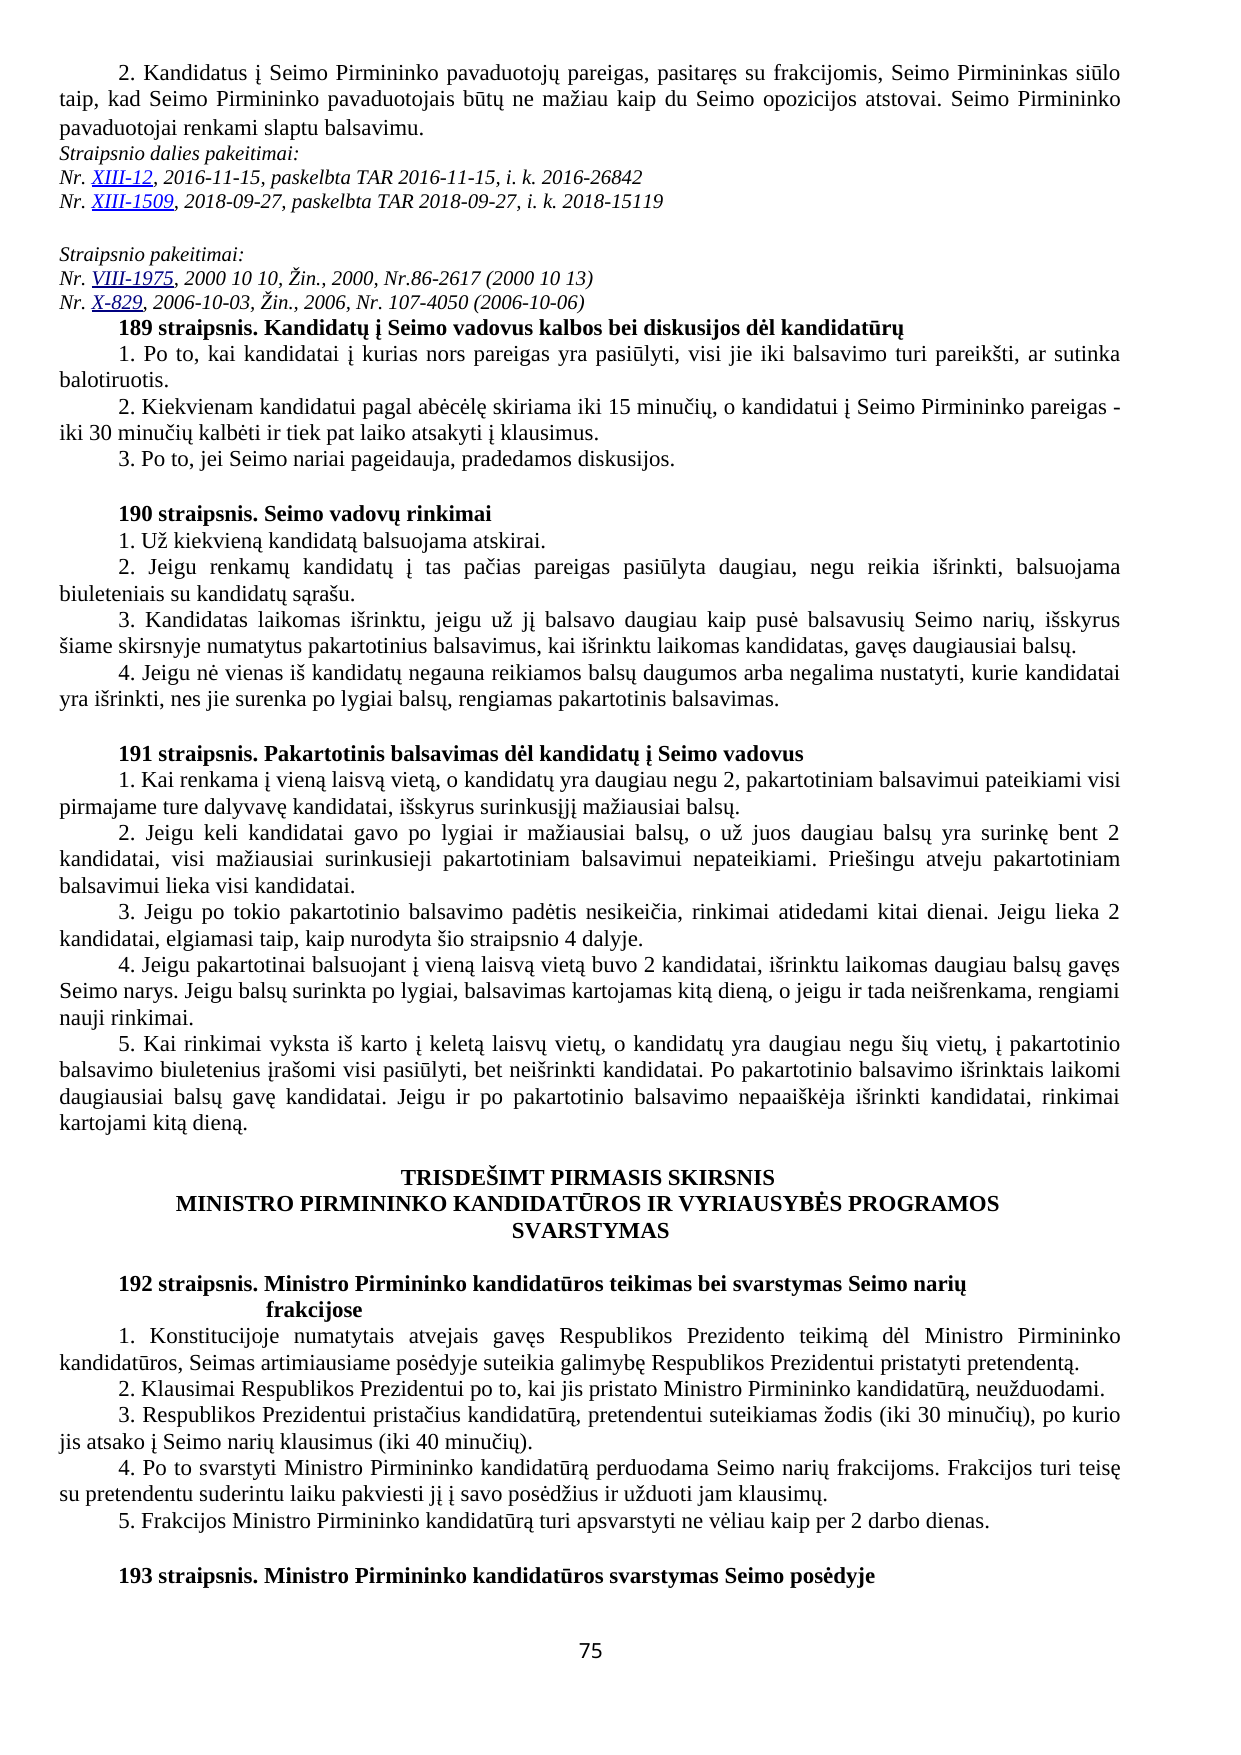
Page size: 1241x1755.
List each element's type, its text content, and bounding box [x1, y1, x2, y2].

text 193 straipsnis. Ministro Pirmininko kandidatūros svarstymas Seimo posėdyje [59, 1562, 1122, 1588]
text 4. Jeigu nė vienas iš kandidatų negauna reikiamos balsų daugumos arba negalima nustatyti, kurie kandidatai yra išrinkti, nes jie surenka po lygiai balsų, rengiamas pakartotinis balsavimas. [59, 659, 1122, 711]
text Nr. VIII-1975, 2000 10 10, Žin., 2000, Nr.86-2617 (2000 10 13) [59, 266, 1122, 289]
text 192 straipsnis. Ministro Pirmininko kandidatūros teikimas bei svarstymas Seimo narių [118, 1269, 1122, 1296]
text 4. Jeigu pakartotinai balsuojant į vieną laisvą vietą buvo 2 kandidatai, išrinktu laikomas daugiau balsų gavęs Seimo narys. Jeigu balsų surinkta po lygiai, balsavimas kartojamas kitą dieną, o jeigu ir tada neišrenkama, rengiami nauji rinkimai. [59, 951, 1122, 1030]
text Nr. XIII-1509, 2018-09-27, paskelbta TAR 2018-09-27, i. k. 2018-15119 [59, 189, 1122, 213]
text 3. Kandidatas laikomas išrinktu, jeigu už jį balsavo daugiau kaip pusė balsavusių Seimo narių, išskyrus šiame skirsnyje numatytus pakartotinius balsavimus, kai išrinktu laikomas kandidatas, gavęs daugiausiai balsų. [59, 606, 1122, 659]
text 1. Konstitucijoje numatytais atvejais gavęs Respublikos Prezidento teikimą dėl Ministro Pirmininko kandidatūros, Seimas artimiausiame posėdyje suteikia galimybę Respublikos Prezidentui pristatyti pretendentą. [59, 1322, 1122, 1375]
text 191 straipsnis. Pakartotinis balsavimas dėl kandidatų į Seimo vadovus [59, 740, 1122, 766]
text 4. Po to svarstyti Ministro Pirmininko kandidatūrą perduodama Seimo narių frakcijoms. Frakcijos turi teisę su pretendentu suderintu laiku pakviesti jį į savo posėdžius ir užduoti jam klausimų. [59, 1454, 1122, 1507]
text MINISTRO PIRMININKO KANDIDATŪROS IR VYRIAUSYBĖS PROGRAMOS [59, 1191, 1122, 1217]
text TRISDEŠIMT PIRMASIS SKIRSNIS [59, 1164, 1122, 1191]
text 1. Kai renkama į vieną laisvą vietą, o kandidatų yra daugiau negu 2, pakartotiniam balsavimui pateikiami visi pirmajame ture dalyvavę kandidatai, išskyrus surinkusįjį mažiausiai balsų. [59, 766, 1122, 819]
text 2. Klausimai Respublikos Prezidentui po to, kai jis pristato Ministro Pirmininko kandidatūrą, neužduodami. [59, 1375, 1122, 1401]
text SVARSTYMAS [59, 1217, 1122, 1243]
text 189 straipsnis. Kandidatų į Seimo vadovus kalbos bei diskusijos dėl kandidatūrų [118, 314, 1122, 340]
text 2. Jeigu renkamų kandidatų į tas pačias pareigas pasiūlyta daugiau, negu reikia išrinkti, balsuojama biuleteniais su kandidatų sąrašu. [59, 553, 1122, 606]
text 3. Po to, jei Seimo nariai pageidauja, pradedamos diskusijos. [59, 445, 1122, 472]
text 2. Kiekvienam kandidatui pagal abėcėlę skiriama iki 15 minučių, o kandidatui į Seimo Pirmininko pareigas - iki 30 minučių kalbėti ir tiek pat laiko atsakyti į klausimus. [59, 393, 1122, 445]
text 1. Už kiekvieną kandidatą balsuojama atskirai. [59, 527, 1122, 553]
text 2. Kandidatus į Seimo Pirmininko pavaduotojų pareigas, pasitaręs su frakcijomis, Seimo Pirmininkas siūlo taip, kad Seimo Pirmininko pavaduotojais būtų ne mažiau kaip du Seimo opozicijos atstovai. Seimo Pirmininko pavaduotojai renkami slaptu balsavimu. [59, 59, 1122, 141]
text Nr. XIII-12, 2016-11-15, paskelbta TAR 2016-11-15, i. k. 2016-26842 [59, 164, 1122, 189]
text 1. Po to, kai kandidatai į kurias nors pareigas yra pasiūlyti, visi jie iki balsavimo turi pareikšti, ar sutinka balotiruotis. [59, 340, 1122, 393]
text 3. Jeigu po tokio pakartotinio balsavimo padėtis nesikeičia, rinkimai atidedami kitai dienai. Jeigu lieka 2 kandidatai, elgiamasi taip, kaip nurodyta šio straipsnio 4 dalyje. [59, 898, 1122, 951]
text 3. Respublikos Prezidentui pristačius kandidatūrą, pretendentui suteikiamas žodis (iki 30 minučių), po kurio jis atsako į Seimo narių klausimus (iki 40 minučių). [59, 1401, 1122, 1454]
text 2. Jeigu keli kandidatai gavo po lygiai ir mažiausiai balsų, o už juos daugiau balsų yra surinkę bent 2 kandidatai, visi mažiausiai surinkusieji pakartotiniam balsavimui nepateikiami. Priešingu atveju pakartotiniam balsavimui lieka visi kandidatai. [59, 819, 1122, 898]
text Straipsnio pakeitimai: [59, 241, 1122, 266]
text Nr. X-829, 2006-10-03, Žin., 2006, Nr. 107-4050 (2006-10-06) [59, 289, 1122, 314]
text frakcijose [266, 1296, 1122, 1322]
text Straipsnio dalies pakeitimai: [59, 141, 1122, 164]
text 5. Kai rinkimai vyksta iš karto į keletą laisvų vietų, o kandidatų yra daugiau negu šių vietų, į pakartotinio balsavimo biuletenius įrašomi visi pasiūlyti, bet neišrinkti kandidatai. Po pakartotinio balsavimo išrinktais laikomi daugiausiai balsų gavę kandidatai. Jeigu ir po pakartotinio balsavimo nepaaiškėja išrinkti kandidatai, rinkimai kartojami kitą dieną. [59, 1030, 1122, 1135]
text 5. Frakcijos Ministro Pirmininko kandidatūrą turi apsvarstyti ne vėliau kaip per 2 darbo dienas. [59, 1507, 1122, 1533]
text 190 straipsnis. Seimo vadovų rinkimai [59, 501, 1122, 527]
